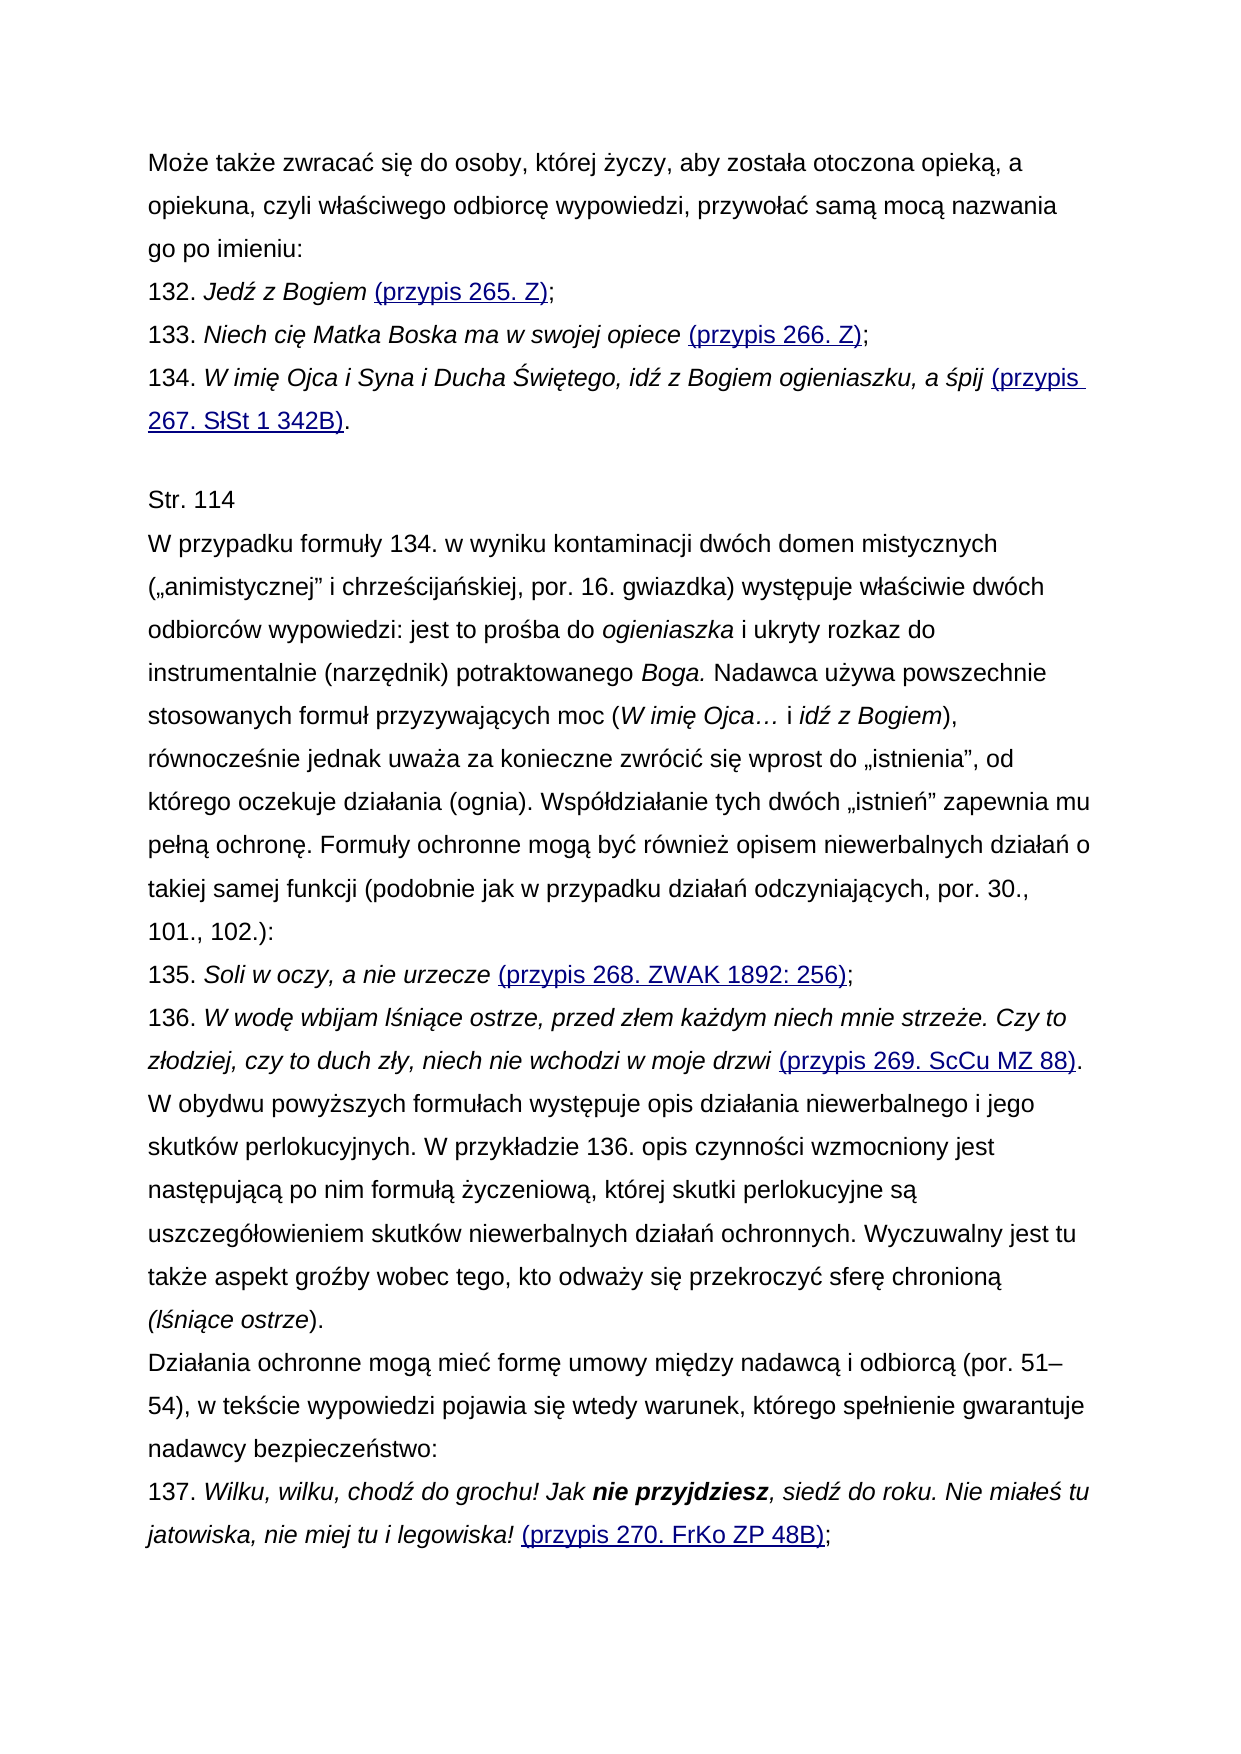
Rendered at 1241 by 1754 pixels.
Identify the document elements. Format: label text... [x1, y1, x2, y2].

text 137. Wilku, wilku, chodź do grochu! Jak nie przyjdziesz, siedź do roku. Nie miałeś tu jatowiska, nie miej tu i legowiska! (przypis 270. FrKo ZP 48B); [148, 1477, 1093, 1549]
text Działania ochronne mogą mieć formę umowy między nadawcą i odbiorcą (por. 51–54), w tekście wypowiedzi pojawia się wtedy warunek, którego spełnienie gwarantuje nadawcy bezpieczeństwo: [148, 1348, 1093, 1463]
text 132. Jedź z Bogiem (przypis 265. Z); [148, 277, 1093, 306]
text Może także zwracać się do osoby, której życzy, aby została otoczona opieką, a opiekuna, czyli właściwego odbiorcę wypowiedzi, przywołać samą mocą nazwania go po imieniu: [148, 148, 1093, 263]
text 135. Soli w oczy, a nie urzecze (przypis 268. ZWAK 1892: 256); [148, 960, 1093, 989]
text W obydwu powyższych formułach występuje opis działania niewerbalnego i jego skutków perlokucyjnych. W przykładzie 136. opis czynności wzmocniony jest następującą po nim formułą życzeniową, której skutki perlokucyjne są uszczegółowieniem skutków niewerbalnych działań ochronnych. Wyczuwalny jest tu także aspekt groźby wobec tego, kto odważy się przekroczyć sferę chronioną (lśniące ostrze). [148, 1089, 1093, 1334]
text 134. W imię Ojca i Syna i Ducha Świętego, idź z Bogiem ogieniaszku, a śpij (przypis 267. SłSt 1 342B). [148, 363, 1093, 435]
text 136. W wodę wbijam lśniące ostrze, przed złem każdym niech mnie strzeże. Czy to złodziej, czy to duch zły, niech nie wchodzi w moje drzwi (przypis 269. ScCu MZ 88). [148, 1003, 1093, 1075]
text W przypadku formuły 134. w wyniku kontaminacji dwóch domen mistycznych („animistycznej” i chrześcijańskiej, por. 16. gwiazdka) występuje właściwie dwóch odbiorców wypowiedzi: jest to prośba do ogieniaszka i ukryty rozkaz do instrumentalnie (narzędnik) potraktowanego Boga. Nadawca używa powszechnie stosowanych formuł przyzywających moc (W imię Ojca… i idź z Bogiem), równocześnie jednak uważa za konieczne zwrócić się wprost do „istnienia”, od którego oczekuje działania (ognia). Współdziałanie tych dwóch „istnień” zapewnia mu pełną ochronę. Formuły ochronne mogą być również opisem niewerbalnych działań o takiej samej funkcji (podobnie jak w przypadku działań odczyniających, por. 30., 101., 102.): [148, 529, 1093, 946]
text 133. Niech cię Matka Boska ma w swojej opiece (przypis 266. Z); [148, 320, 1093, 349]
text Str. 114 [148, 486, 1093, 514]
